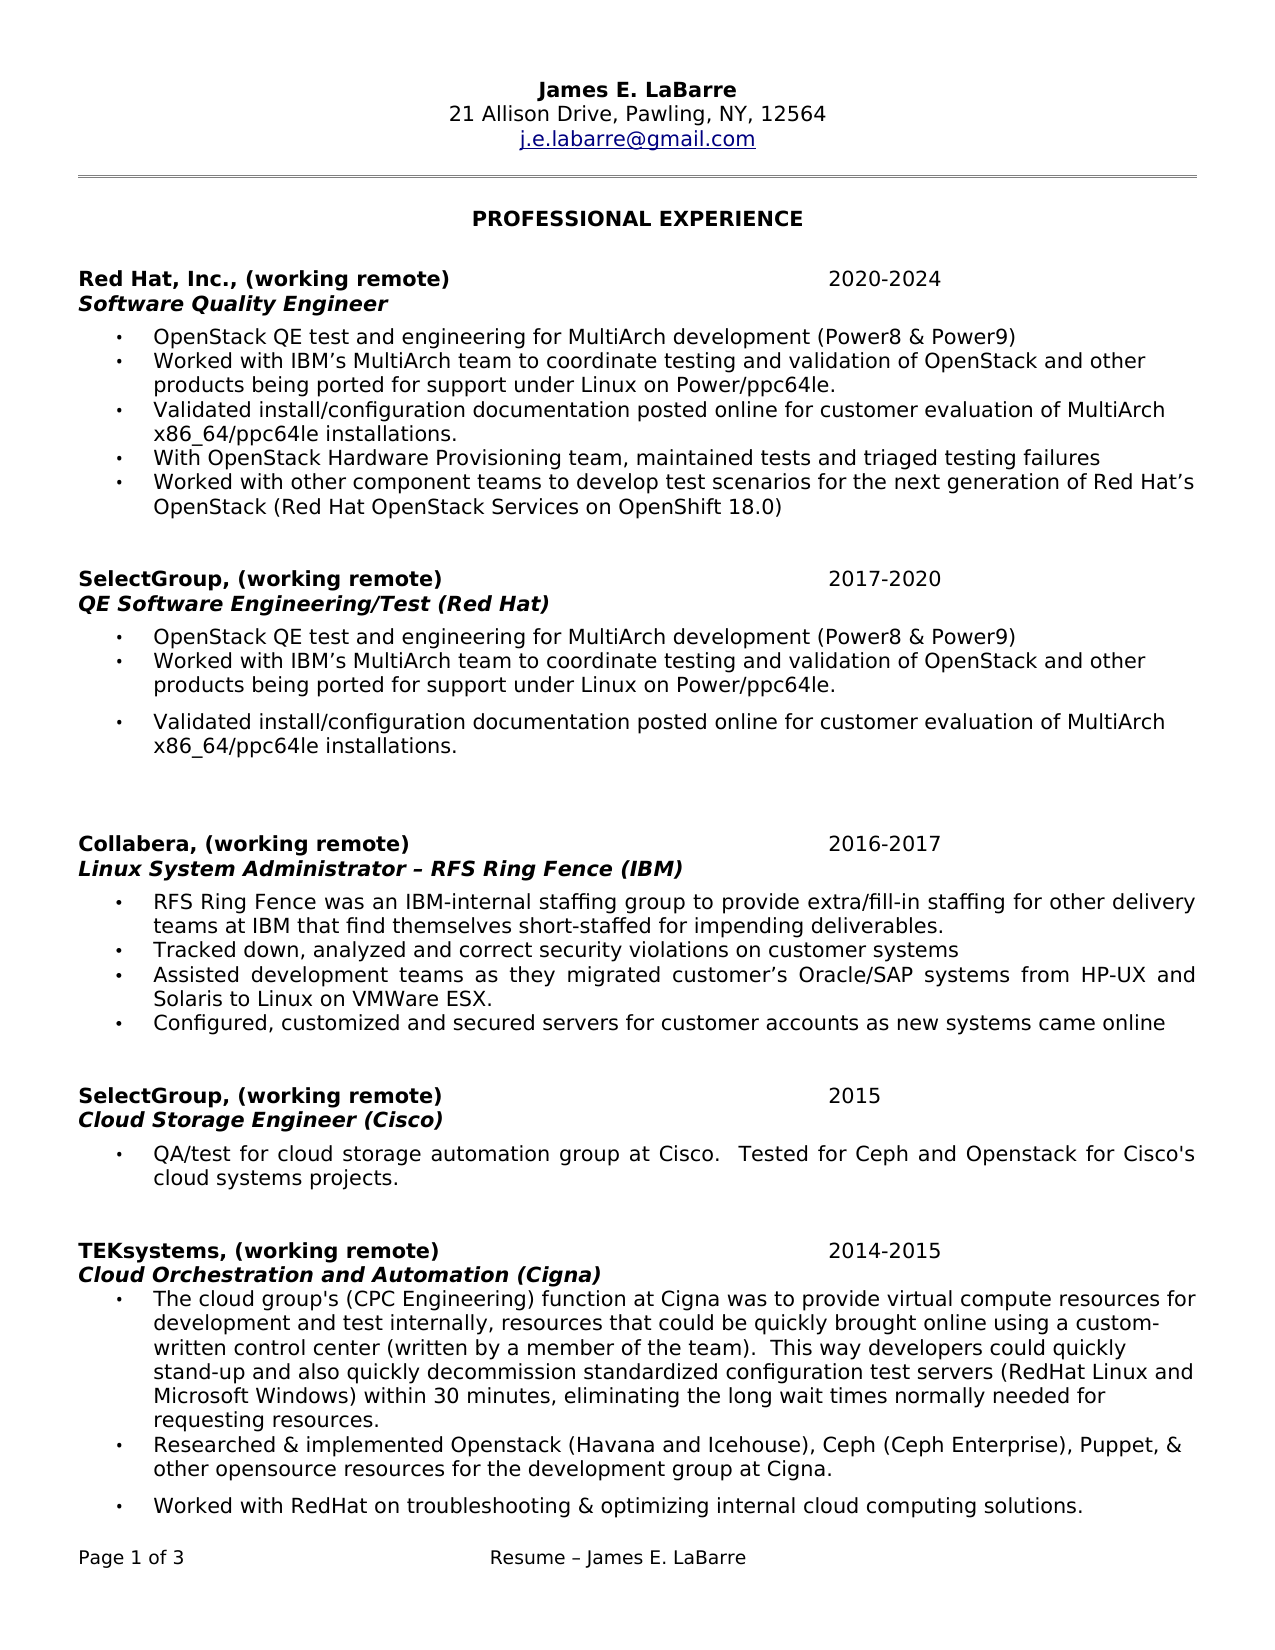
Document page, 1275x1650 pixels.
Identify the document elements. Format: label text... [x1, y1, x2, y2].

list OpenStack QE test and engineering for MultiArch development (Power8 & Power9) [116, 325, 1197, 349]
list Configured, customized and secured servers for customer accounts as new systems came online [116, 1011, 1197, 1036]
list RFS Ring Fence was an IBM-internal staffing group to provide extra/fill-in staffing for other delivery teams at IBM that find themselves short-staffed for impending deliverables. [116, 890, 1197, 938]
subtitle SelectGroup, (working remote) 2017-2020 [78, 567, 1197, 592]
list Worked with RedHat on troubleshooting & optimizing internal cloud computing solutions. [116, 1494, 1197, 1518]
list Worked with IBM’s MultiArch team to coordinate testing and validation of OpenStack and other products being ported for support under Linux on Power/ppc64le. [116, 649, 1197, 698]
list Worked with IBM’s MultiArch team to coordinate testing and validation of OpenStack and other products being ported for support under Linux on Power/ppc64le. [116, 349, 1197, 398]
text James E. LaBarre [78, 78, 1197, 102]
list Assisted development teams as they migrated customer’s Oracle/SAP systems from HP-UX and Solaris to Linux on VMWare ESX. [116, 963, 1197, 1011]
list Validated install/configuration documentation posted online for customer evaluation of MultiArch x86_64/ppc64le installations. [116, 710, 1197, 759]
subtitle OpenStack QE test and engineering for MultiArch development (Power8 & Power9) [116, 625, 1197, 649]
subtitle Collabera, (working remote) 2016-2017 [78, 832, 1197, 857]
text Linux System Administrator – RFS Ring Fence (IBM) [78, 857, 1197, 881]
list Worked with other component teams to develop test scenarios for the next generation of Red Hat’s OpenStack (Red Hat OpenStack Services on OpenShift 18.0) [116, 470, 1197, 519]
text Cloud Orchestration and Automation (Cigna) [78, 1263, 1197, 1287]
list Researched & implemented Openstack (Havana and Icehouse), Ceph (Ceph Enterprise), Puppet, & other opensource resources for the development group at Cigna. [116, 1433, 1197, 1481]
list With OpenStack Hardware Provisioning team, maintained tests and triaged testing failures [116, 446, 1197, 470]
subtitle SelectGroup, (working remote) 2015 [78, 1084, 1197, 1108]
subtitle The cloud group's (CPC Engineering) function at Cigna was to provide virtual compute resources for development and test internally, resources that could be quickly brought online using a custom-written control center (written by a member of the team). This way developers could quickly stand-up and also quickly decommission standardized configuration test servers (RedHat Linux and Microsoft Windows) within 30 minutes, eliminating the long wait times normally needed for requesting resources. [116, 1287, 1197, 1433]
text Cloud Storage Engineer (Cisco) [78, 1108, 1197, 1133]
list QA/test for cloud storage automation group at Cisco. Tested for Ceph and Openstack for Cisco's cloud systems projects. [116, 1142, 1197, 1190]
subtitle Red Hat, Inc., (working remote) 2020-2024 [78, 267, 1197, 292]
list Tracked down, analyzed and correct security violations on customer systems [116, 938, 1197, 963]
text Software Quality Engineer [78, 292, 1197, 316]
text j.e.labarre@gmail.com [78, 127, 1197, 151]
list Validated install/configuration documentation posted online for customer evaluation of MultiArch x86_64/ppc64le installations. [116, 398, 1197, 446]
text PROFESSIONAL EXPERIENCE [78, 207, 1197, 231]
subtitle TEKsystems, (working remote) 2014-2015 [78, 1239, 1197, 1263]
text QE Software Engineering/Test (Red Hat) [78, 592, 1197, 616]
text 21 Allison Drive, Pawling, NY, 12564 [78, 102, 1197, 127]
